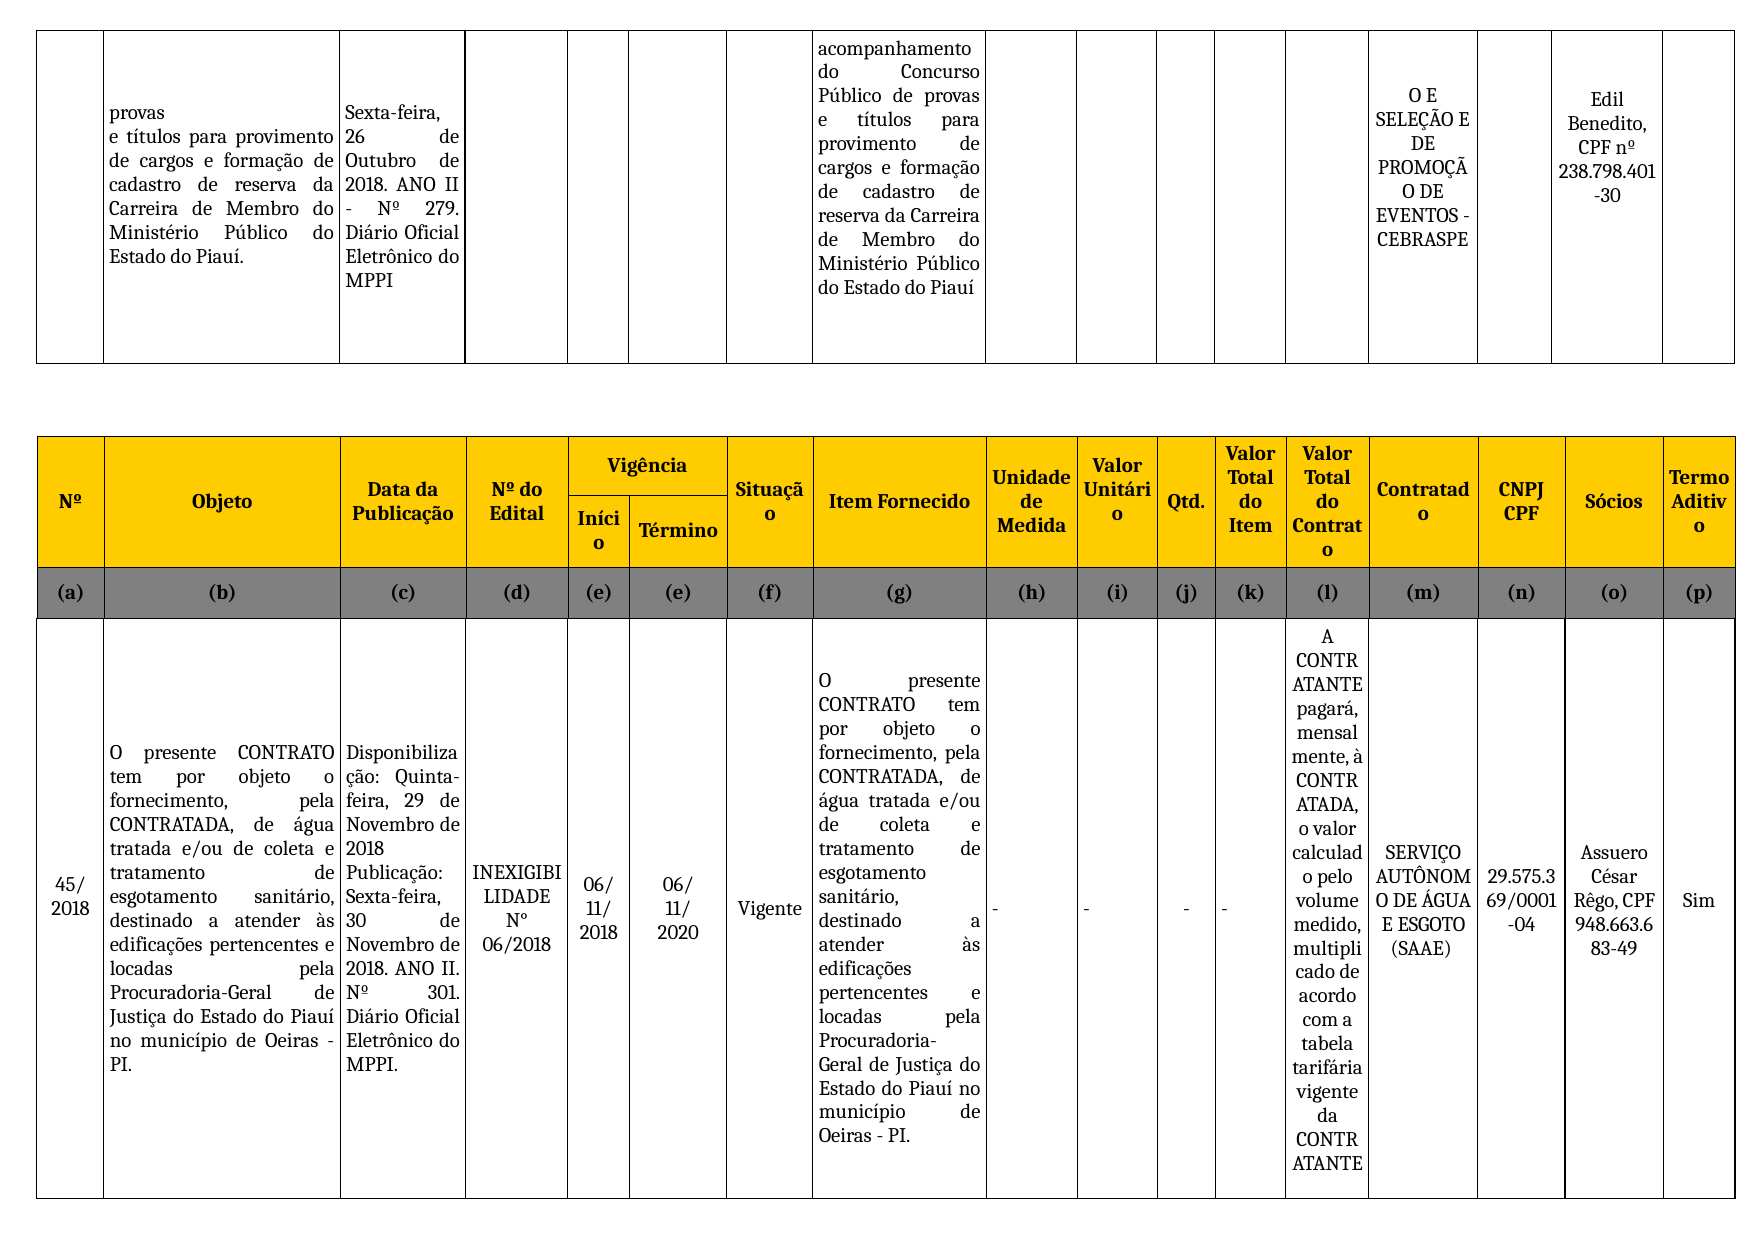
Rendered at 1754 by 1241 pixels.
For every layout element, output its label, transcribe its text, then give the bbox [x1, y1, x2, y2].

table_cell 06/ 11/ 2020 [630, 619, 726, 1198]
table_cell (b) [105, 568, 340, 618]
table_cell - [1078, 619, 1157, 1198]
table_cell (f) [728, 568, 813, 618]
table_cell Vigente [727, 619, 812, 1198]
table_header Data da Publicação [341, 437, 466, 567]
table_cell (d) [467, 568, 568, 618]
table_cell (k) [1216, 568, 1286, 618]
table_cell INEXIGIBILIDADE N° 06/2018 [466, 619, 567, 1198]
table_cell 29.575.369/0001-04 [1478, 619, 1564, 1198]
table_cell [1478, 31, 1551, 363]
table_cell O E SELEÇÃO E DE PROMOÇÃO DE EVENTOS - CEBRASPE [1369, 31, 1477, 363]
table_cell (c) [341, 568, 466, 618]
table_cell - [1158, 619, 1215, 1198]
table_cell - [1157, 31, 1214, 363]
table_header Nº do Edital [467, 437, 568, 567]
table_cell - [1216, 619, 1285, 1198]
table_cell 45/ 2018 [37, 619, 103, 1198]
table_cell - [986, 31, 1076, 363]
table_cell [37, 31, 103, 363]
table_cell [568, 31, 628, 363]
table_cell Início [569, 496, 629, 567]
table_cell O presente CONTRATO tem por objeto o fornecimento, pela CONTRATADA, de água tratada e/ou de coleta e tratamento de esgotamento sanitário, destinado a atender às edificações pertencentes e locadas pela Procuradoria-Geral de Justiça do Estado do Piauí no município de Oeiras - PI. [104, 619, 340, 1198]
table_cell [466, 31, 567, 363]
table_cell (o) [1566, 568, 1663, 618]
table_cell (l) [1287, 568, 1369, 618]
table_header Item Fornecido [814, 437, 986, 567]
table_header Valor Unitário [1078, 437, 1157, 567]
table_cell Assuero César Rêgo, CPF 948.663.683-49 [1566, 619, 1663, 1198]
table_cell (e) [569, 568, 629, 618]
table_cell [1215, 31, 1285, 363]
table_cell [727, 31, 812, 363]
table_cell [629, 31, 726, 363]
table_cell - [987, 619, 1077, 1198]
table_header Termo Aditivo [1664, 437, 1735, 567]
table_cell (e) [630, 568, 727, 618]
table_header Valor Total do Item [1216, 437, 1286, 567]
table_cell (i) [1078, 568, 1157, 618]
table_cell SERVIÇO AUTÔNOMO DE ÁGUA E ESGOTO (SAAE) [1369, 619, 1477, 1198]
table_header Qtd. [1158, 437, 1215, 567]
table_header Vigência [569, 437, 727, 495]
table_cell Sexta-feira, 26 de Outubro de 2018. ANO II - Nº 279. Diário Oficial Eletrônico do MPPI [340, 31, 464, 363]
table_header CNPJ CPF [1479, 437, 1565, 567]
table_cell acompanhamento do Concurso Público de provas e títulos para provimento de cargos e formação de cadastro de reserva da Carreira de Membro do Ministério Público do Estado do Piauí [813, 31, 985, 363]
table_cell Disponibilização: Quinta-feira, 29 de Novembro de 2018 Publicação: Sexta-feira, 30 de Novembro de 2018. ANO II. Nº 301. Diário Oficial Eletrônico do MPPI. [341, 619, 465, 1198]
table_header Objeto [105, 437, 340, 567]
table_cell (j) [1158, 568, 1215, 618]
table_header Nº [38, 437, 104, 567]
table_cell A CONTRATANTE pagará, mensalmente, à CONTRATADA, o valor calculado pelo volume medido, multiplicado de acordo com a tabela tarifária vigente da CONTRATANTE [1286, 619, 1368, 1198]
table_cell (p) [1664, 568, 1735, 618]
table_header Sócios [1566, 437, 1663, 567]
table_cell (n) [1479, 568, 1565, 618]
table_cell Edil Benedito, CPF nº 238.798.401-30 [1552, 31, 1662, 363]
table_cell O presente CONTRATO tem por objeto o fornecimento, pela CONTRATADA, de água tratada e/ou de coleta e tratamento de esgotamento sanitário, destinado a atender às edificações pertencentes e locadas pela Procuradoria-Geral de Justiça do Estado do Piauí no município de Oeiras - PI. [813, 619, 986, 1198]
table_cell (g) [814, 568, 986, 618]
table_cell (a) [38, 568, 104, 618]
table_header Valor Total do Contrato [1287, 437, 1369, 567]
table_header Situação [728, 437, 813, 567]
table_cell [1663, 31, 1734, 363]
table_cell provas e títulos para provimento de cargos e formação de cadastro de reserva da Carreira de Membro do Ministério Público do Estado do Piauí. [104, 31, 339, 363]
table_header Unidade de Medida [987, 437, 1077, 567]
table_cell (h) [987, 568, 1077, 618]
table_cell Término [630, 496, 727, 567]
table_cell Sim [1664, 619, 1734, 1198]
table_header Contratado [1370, 437, 1478, 567]
table_cell - [1077, 31, 1156, 363]
table_cell [1286, 31, 1368, 363]
table_cell 06/ 11/ 2018 [568, 619, 629, 1198]
table_cell (m) [1370, 568, 1478, 618]
